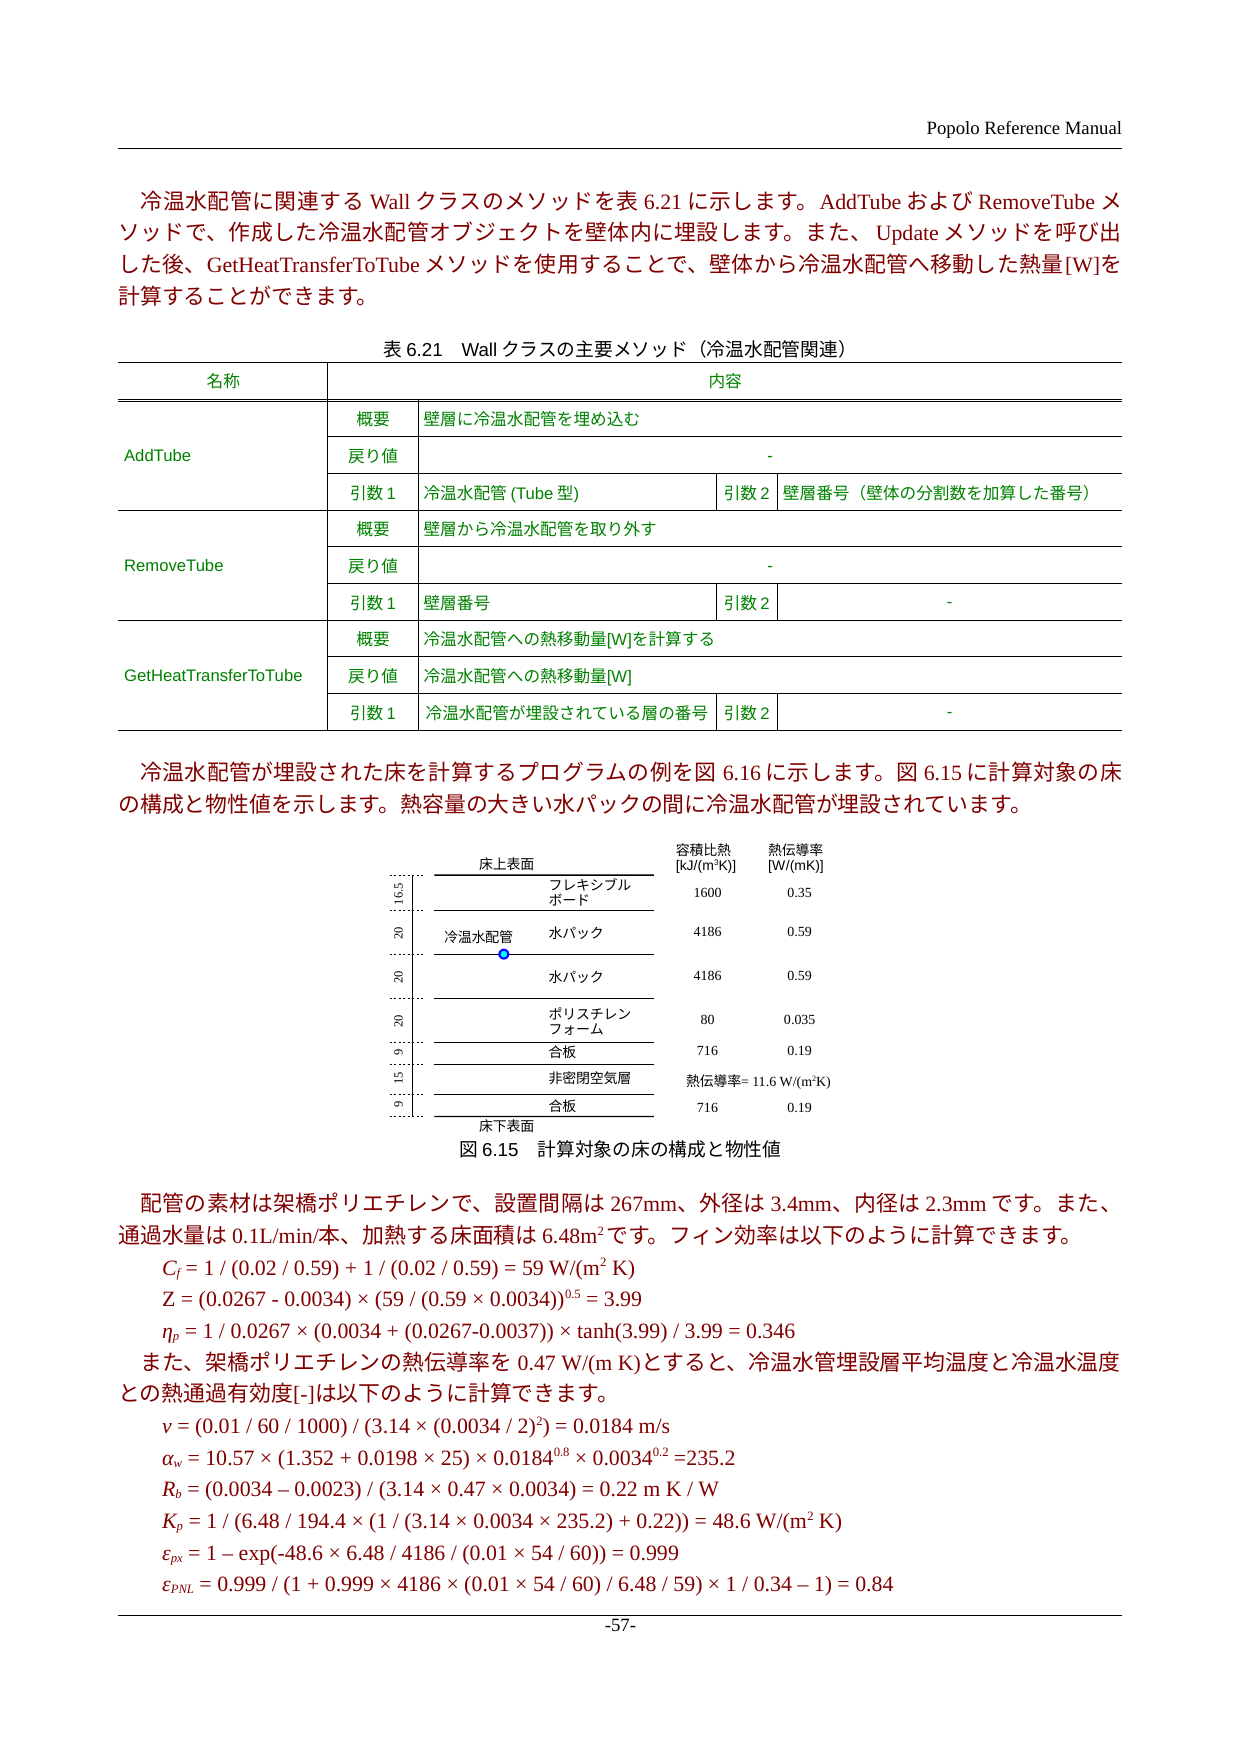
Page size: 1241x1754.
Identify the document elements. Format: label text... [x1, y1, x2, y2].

text 冷温水配管が埋設された床を計算するプログラムの例を図6.16に示します。図6.15に計算対象の床の構成と物性値を示します。熱容量の大きい水パックの間に冷温水配管が埋設されています。 [118, 755, 1122, 818]
text ηp = 1 / 0.0267 × (0.0034 + (0.0267-0.0037)) × tanh(3.99) / 3.99 = 0.346 [118, 1313, 1122, 1345]
text Z = (0.0267 - 0.0034) × (59 / (0.59 × 0.0034))0.5 = 3.99 [118, 1281, 1122, 1313]
text εPNL = 0.999 / (1 + 0.999 × 4186 × (0.01 × 54 / 60) / 6.48 / 59) × 1 / 0.34 – 1) = 0.84 [118, 1566, 1122, 1598]
table_cell 引数1 [328, 584, 418, 620]
table_cell 引数2 [717, 584, 777, 620]
table_cell - [778, 694, 1122, 730]
table_header 内容 [328, 363, 1122, 398]
table_cell 壁層から冷温水配管を取り外す [419, 511, 1122, 546]
text 表6.21 Wallクラスの主要メソッド（冷温水配管関連） [118, 334, 1122, 362]
table_cell 壁層番号（壁体の分割数を加算した番号） [778, 474, 1122, 510]
text Rb = (0.0034 – 0.0023) / (3.14 × 0.47 × 0.0034) = 0.22 m K / W [118, 1471, 1122, 1503]
text 図6.15 計算対象の床の構成と物性値 [118, 843, 1122, 1162]
table_cell 冷温水配管 (Tube型) [419, 474, 716, 510]
text 冷温水配管に関連するWallクラスのメソッドを表6.21に示します。AddTubeおよびRemoveTubeメソッドで、作成した冷温水配管オブジェクトを壁体内に埋設します。また、Updateメソッドを呼び出した後、GetHeatTransferToTubeメソッドを使用することで、壁体から冷温水配管へ移動した熱量[W]を計算することができます。 [118, 184, 1122, 310]
table_cell 冷温水配管が埋設されている層の番号 [419, 694, 716, 730]
table_cell 概要 [328, 511, 418, 546]
table_cell - [419, 437, 1122, 473]
table_cell AddTube [118, 402, 327, 510]
table_cell 戻り値 [328, 437, 418, 473]
text αw = 10.57 × (1.352 + 0.0198 × 25) × 0.01840.8 × 0.00340.2 =235.2 [118, 1440, 1122, 1471]
table_cell 引数1 [328, 474, 418, 510]
table_cell 引数2 [717, 474, 777, 510]
text v = (0.01 / 60 / 1000) / (3.14 × (0.0034 / 2)2) = 0.0184 m/s [118, 1408, 1122, 1440]
table_header 名称 [118, 363, 327, 398]
table_cell 冷温水配管への熱移動量[W] [419, 657, 1122, 693]
text Kp = 1 / (6.48 / 194.4 × (1 / (3.14 × 0.0034 × 235.2) + 0.22)) = 48.6 W/(m2 K) [118, 1503, 1122, 1535]
table_cell 壁層に冷温水配管を埋め込む [419, 402, 1122, 436]
table_cell 壁層番号 [419, 584, 716, 620]
table_cell 戻り値 [328, 547, 418, 583]
table_cell 冷温水配管への熱移動量[W]を計算する [419, 621, 1122, 656]
table_cell 概要 [328, 621, 418, 656]
table_cell 戻り値 [328, 657, 418, 693]
table_cell 概要 [328, 402, 418, 436]
table_cell 引数2 [717, 694, 777, 730]
text また、架橋ポリエチレンの熱伝導率を0.47 W/(m K)とすると、冷温水管埋設層平均温度と冷温水温度との熱通過有効度[-]は以下のように計算できます。 [118, 1345, 1122, 1408]
table_cell - [778, 584, 1122, 620]
table_cell RemoveTube [118, 511, 327, 620]
table_cell - [419, 547, 1122, 583]
table_cell 引数1 [328, 694, 418, 730]
text 配管の素材は架橋ポリエチレンで、設置間隔は267mm、外径は3.4mm、内径は2.3mmです。また、通過水量は0.1L/min/本、加熱する床面積は6.48m2です。フィン効率は以下のように計算できます。 [118, 1186, 1122, 1250]
table_cell GetHeatTransferToTube [118, 621, 327, 730]
text εpx = 1 – exp(-48.6 × 6.48 / 4186 / (0.01 × 54 / 60)) = 0.999 [118, 1535, 1122, 1566]
text Cf = 1 / (0.02 / 0.59) + 1 / (0.02 / 0.59) = 59 W/(m2 K) [118, 1250, 1122, 1281]
